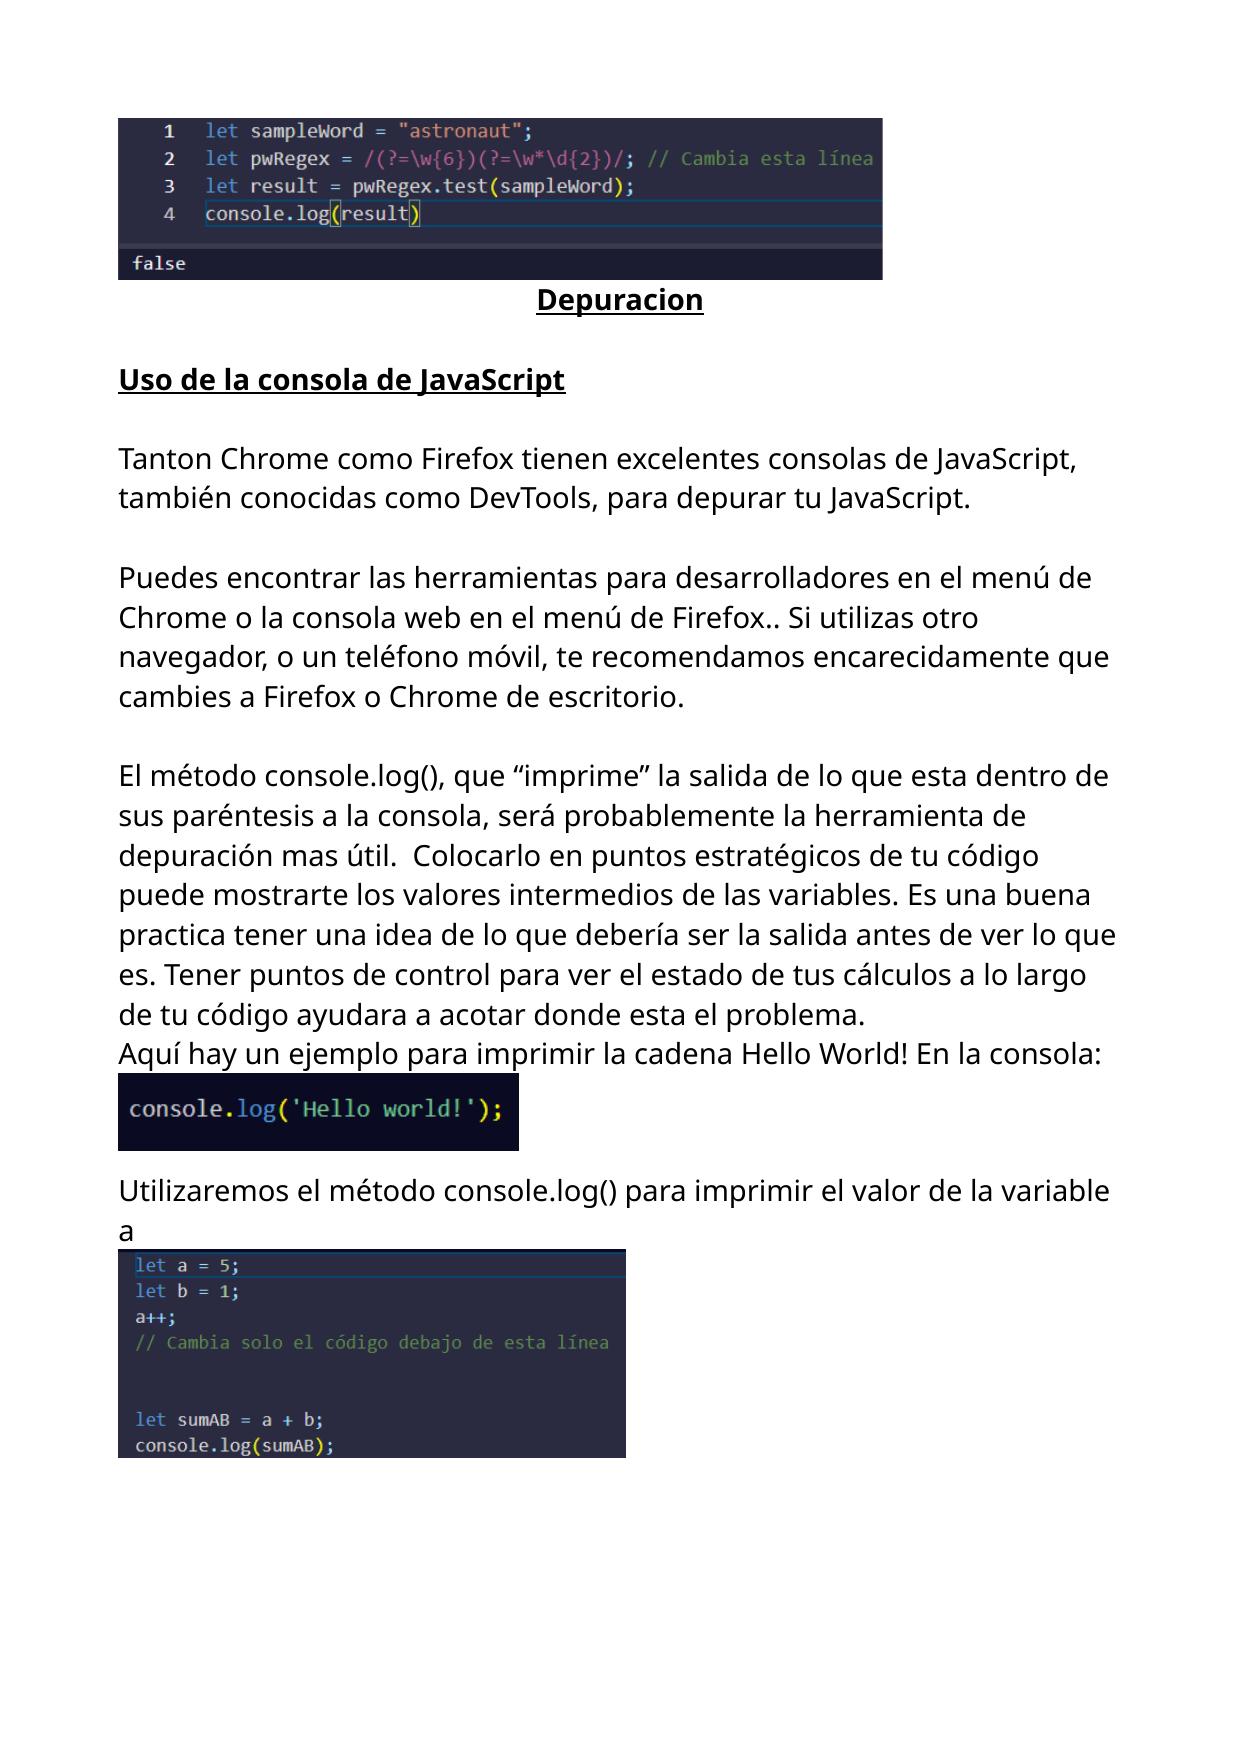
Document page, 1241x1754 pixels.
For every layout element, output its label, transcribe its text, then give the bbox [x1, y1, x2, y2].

text Tanton Chrome como Firefox tienen excelentes consolas de JavaScript, también conocidas como DevTools, para depurar tu JavaScript. [118, 438, 1122, 517]
text Utilizaremos el método console.log() para imprimir el valor de la variable a [118, 1170, 1122, 1250]
text Uso de la consola de JavaScript [118, 359, 1122, 398]
text Depuracion [118, 279, 1122, 319]
text Puedes encontrar las herramientas para desarrolladores en el menú de Chrome o la consola web en el menú de Firefox.. Si utilizas otro navegador, o un teléfono móvil, te recomendamos encarecidamente que cambies a Firefox o Chrome de escritorio. [118, 557, 1122, 716]
text Aquí hay un ejemplo para imprimir la cadena Hello World! En la consola: [118, 1033, 1122, 1073]
text El método console.log(), que “imprime” la salida de lo que esta dentro de sus paréntesis a la consola, será probablemente la herramienta de depuración mas útil. Colocarlo en puntos estratégicos de tu código puede mostrarte los valores intermedios de las variables. Es una buena practica tener una idea de lo que debería ser la salida antes de ver lo que es. Tener puntos de control para ver el estado de tus cálculos a lo largo de tu código ayudara a acotar donde esta el problema. [118, 756, 1122, 1033]
